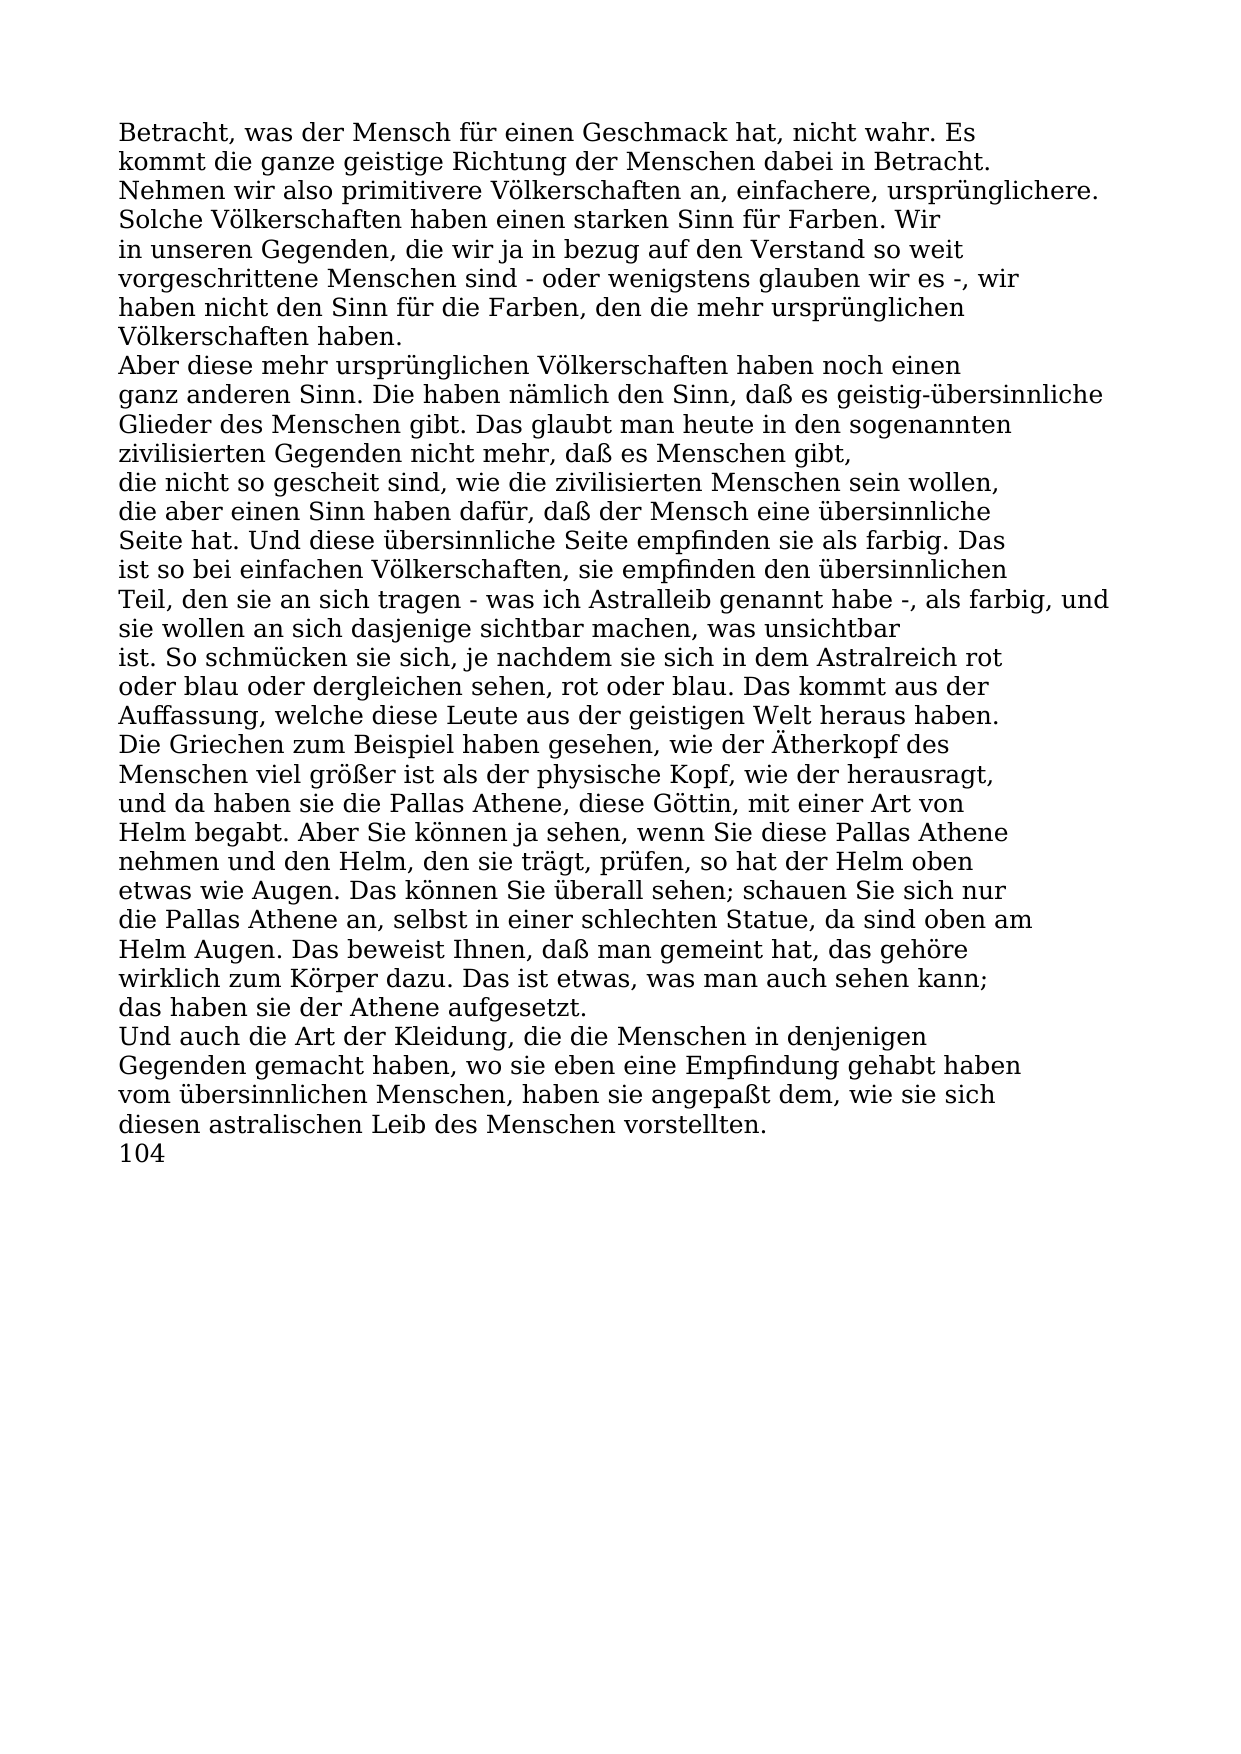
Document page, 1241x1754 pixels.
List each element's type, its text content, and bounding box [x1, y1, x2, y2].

text Menschen viel größer ist als der physische Kopf, wie der herausragt, [118, 760, 1122, 789]
text Helm begabt. Aber Sie können ja sehen, wenn Sie diese Pallas Athene [118, 818, 1122, 847]
text oder blau oder dergleichen sehen, rot oder blau. Das kommt aus der [118, 672, 1122, 701]
text kommt die ganze geistige Richtung der Menschen dabei in Betracht. [118, 147, 1122, 176]
text und da haben sie die Pallas Athene, diese Göttin, mit einer Art von [118, 789, 1122, 818]
text Aber diese mehr ursprünglichen Völkerschaften haben noch einen [118, 351, 1122, 381]
text vom übersinnlichen Menschen, haben sie angepaßt dem, wie sie sich [118, 1081, 1122, 1110]
text ist. So schmücken sie sich, je nachdem sie sich in dem Astralreich rot [118, 643, 1122, 672]
text die aber einen Sinn haben dafür, daß der Mensch eine übersinnliche [118, 497, 1122, 526]
text das haben sie der Athene aufgesetzt. [118, 993, 1122, 1022]
text ganz anderen Sinn. Die haben nämlich den Sinn, daß es geistig-übersinnliche Glieder des Menschen gibt. Das glaubt man heute in den sogenannten zivilisierten Gegenden nicht mehr, daß es Menschen gibt, [118, 381, 1122, 468]
text Nehmen wir also primitivere Völkerschaften an, einfachere, ursprünglichere. Solche Völkerschaften haben einen starken Sinn für Farben. Wir [118, 176, 1122, 235]
text ist so bei einfachen Völkerschaften, sie empfinden den übersinnlichen [118, 556, 1122, 585]
text wirklich zum Körper dazu. Das ist etwas, was man auch sehen kann; [118, 964, 1122, 993]
text Und auch die Art der Kleidung, die die Menschen in denjenigen [118, 1022, 1122, 1051]
text in unseren Gegenden, die wir ja in bezug auf den Verstand so weit vorgeschrittene Menschen sind - oder wenigstens glauben wir es -, wir [118, 235, 1122, 293]
text diesen astralischen Leib des Menschen vorstellten. [118, 1110, 1122, 1139]
text Völkerschaften haben. [118, 322, 1122, 351]
text die nicht so gescheit sind, wie die zivilisierten Menschen sein wollen, [118, 468, 1122, 497]
text Betracht, was der Mensch für einen Geschmack hat, nicht wahr. Es [118, 118, 1122, 147]
text Teil, den sie an sich tragen - was ich Astralleib genannt habe -, als farbig, und sie wollen an sich dasjenige sichtbar machen, was unsichtbar [118, 585, 1122, 643]
text 104 [118, 1139, 1122, 1168]
text die Pallas Athene an, selbst in einer schlechten Statue, da sind oben am [118, 906, 1122, 935]
text etwas wie Augen. Das können Sie überall sehen; schauen Sie sich nur [118, 876, 1122, 906]
text Die Griechen zum Beispiel haben gesehen, wie der Ätherkopf des [118, 731, 1122, 760]
text nehmen und den Helm, den sie trägt, prüfen, so hat der Helm oben [118, 847, 1122, 876]
text Helm Augen. Das beweist Ihnen, daß man gemeint hat, das gehöre [118, 935, 1122, 964]
text Auffassung, welche diese Leute aus der geistigen Welt heraus haben. [118, 701, 1122, 731]
text haben nicht den Sinn für die Farben, den die mehr ursprünglichen [118, 293, 1122, 322]
text Gegenden gemacht haben, wo sie eben eine Empfindung gehabt haben [118, 1051, 1122, 1081]
text Seite hat. Und diese übersinnliche Seite empfinden sie als farbig. Das [118, 526, 1122, 556]
